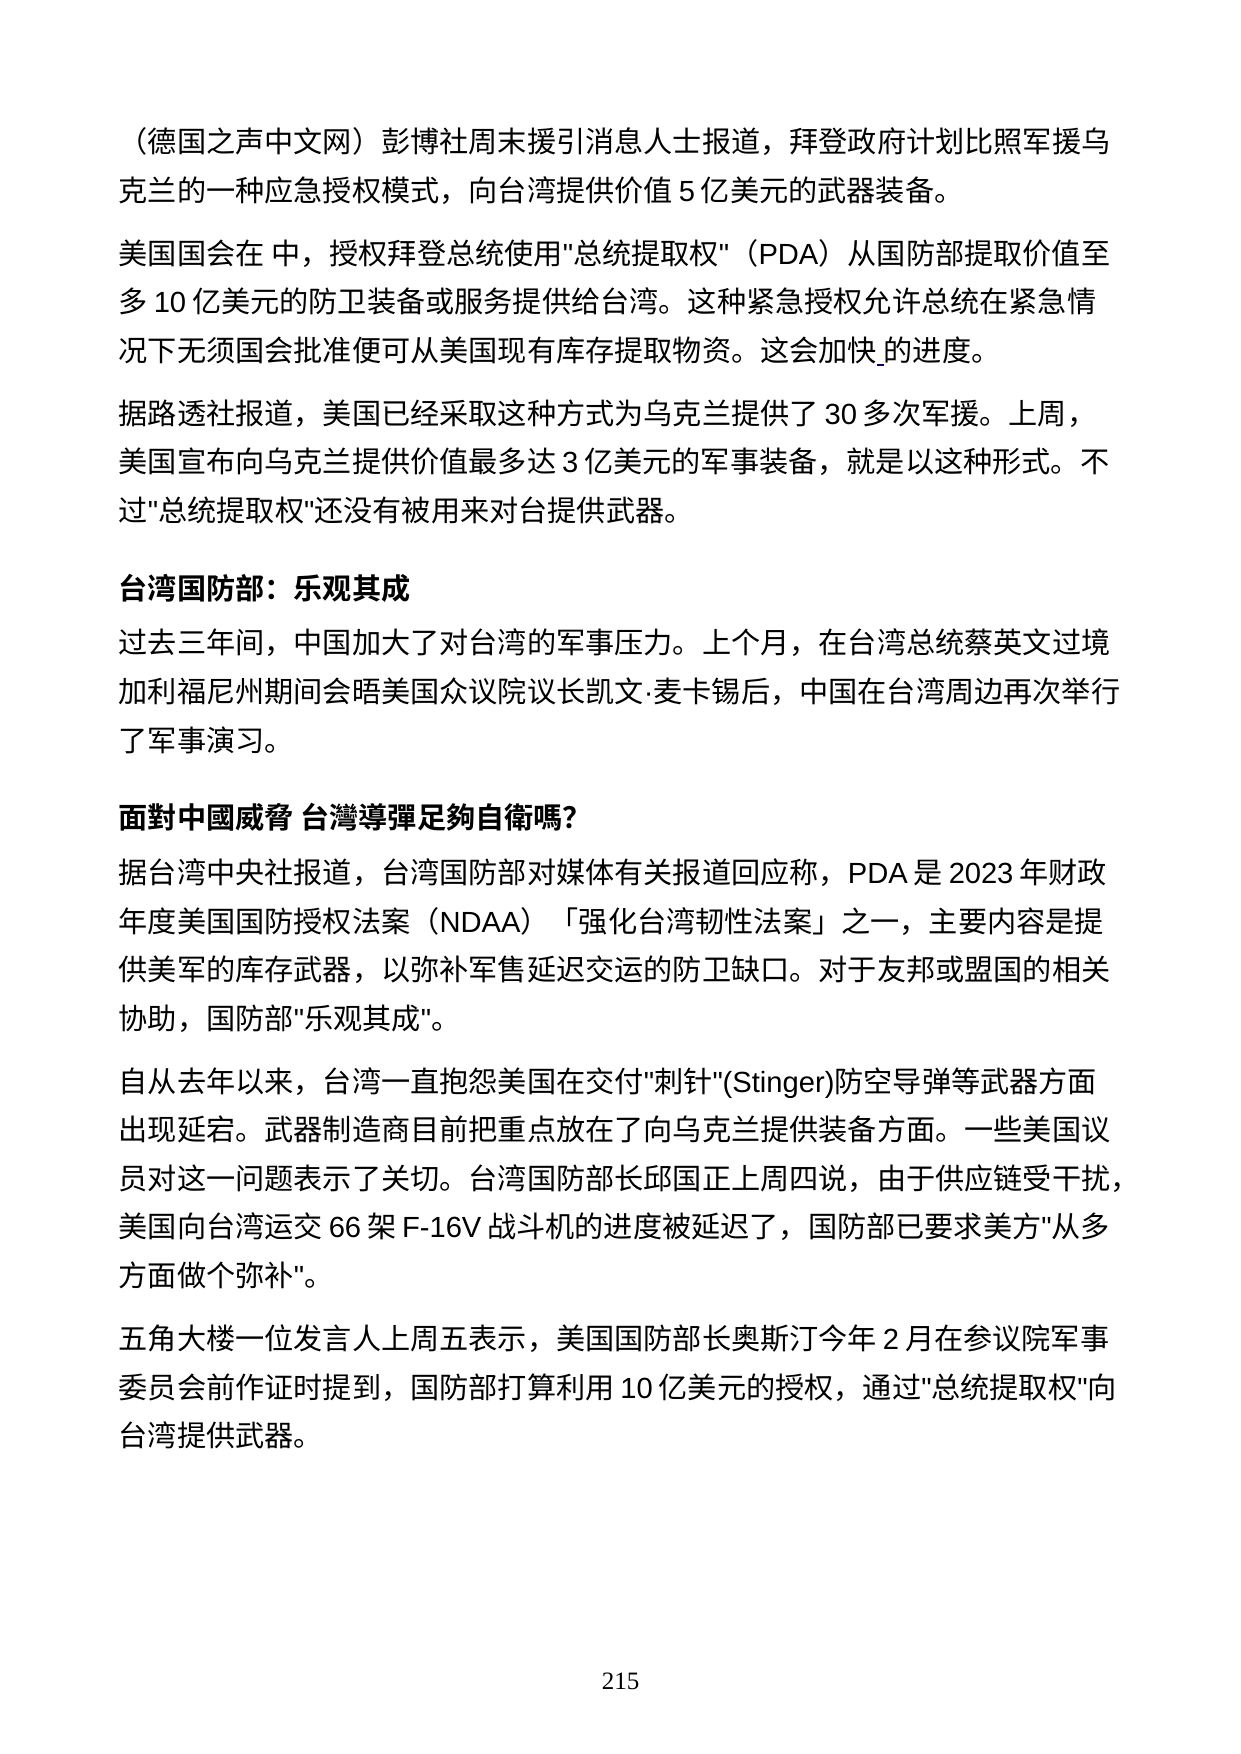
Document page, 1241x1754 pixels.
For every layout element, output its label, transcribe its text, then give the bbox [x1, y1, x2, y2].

subtitle 台湾国防部：乐观其成 [118, 565, 1122, 607]
text 据路透社报道，美国已经采取这种方式为乌克兰提供了30多次军援。上周，美国宣布向乌克兰提供价值最多达3亿美元的军事装备，就是以这种形式。不过"总统提取权"还没有被用来对台提供武器。 [118, 390, 1122, 530]
text 过去三年间，中国加大了对台湾的军事压力。上个月，在台湾总统蔡英文过境加利福尼州期间会晤美国众议院议长凯文·麦卡锡后，中国在台湾周边再次举行了军事演习。 [118, 620, 1122, 759]
text （德国之声中文网）彭博社周末援引消息人士报道，拜登政府计划比照军援乌克兰的一种应急授权模式，向台湾提供价值5亿美元的武器装备。 [118, 118, 1122, 209]
text 美国国会在 中，授权拜登总统使用"总统提取权"（PDA）从国防部提取价值至多10亿美元的防卫装备或服务提供给台湾。这种紧急授权允许总统在紧急情况下无须国会批准便可从美国现有库存提取物资。这会加快 的进度。 [118, 230, 1122, 369]
text 五角大楼一位发言人上周五表示，美国国防部长奥斯汀今年2月在参议院军事委员会前作证时提到，国防部打算利用10亿美元的授权，通过"总统提取权"向台湾提供武器。 [118, 1316, 1122, 1455]
subtitle 面對中國威脅 台灣導彈足夠自衛嗎？ [118, 795, 1122, 837]
text 据台湾中央社报道，台湾国防部对媒体有关报道回应称，PDA是2023年财政年度美国国防授权法案（NDAA）「强化台湾韧性法案」之一，主要内容是提供美军的库存武器，以弥补军售延迟交运的防卫缺口。对于友邦或盟国的相关协助，国防部"乐观其成"。 [118, 849, 1122, 1037]
text 自从去年以来，台湾一直抱怨美国在交付"刺针"(Stinger)防空导弹等武器方面出现延宕。武器制造商目前把重点放在了向乌克兰提供装备方面。一些美国议员对这一问题表示了关切。台湾国防部长邱国正上周四说，由于供应链受干扰，美国向台湾运交66架F-16V战斗机的进度被延迟了，国防部已要求美方"从多方面做个弥补"。 [118, 1058, 1122, 1295]
